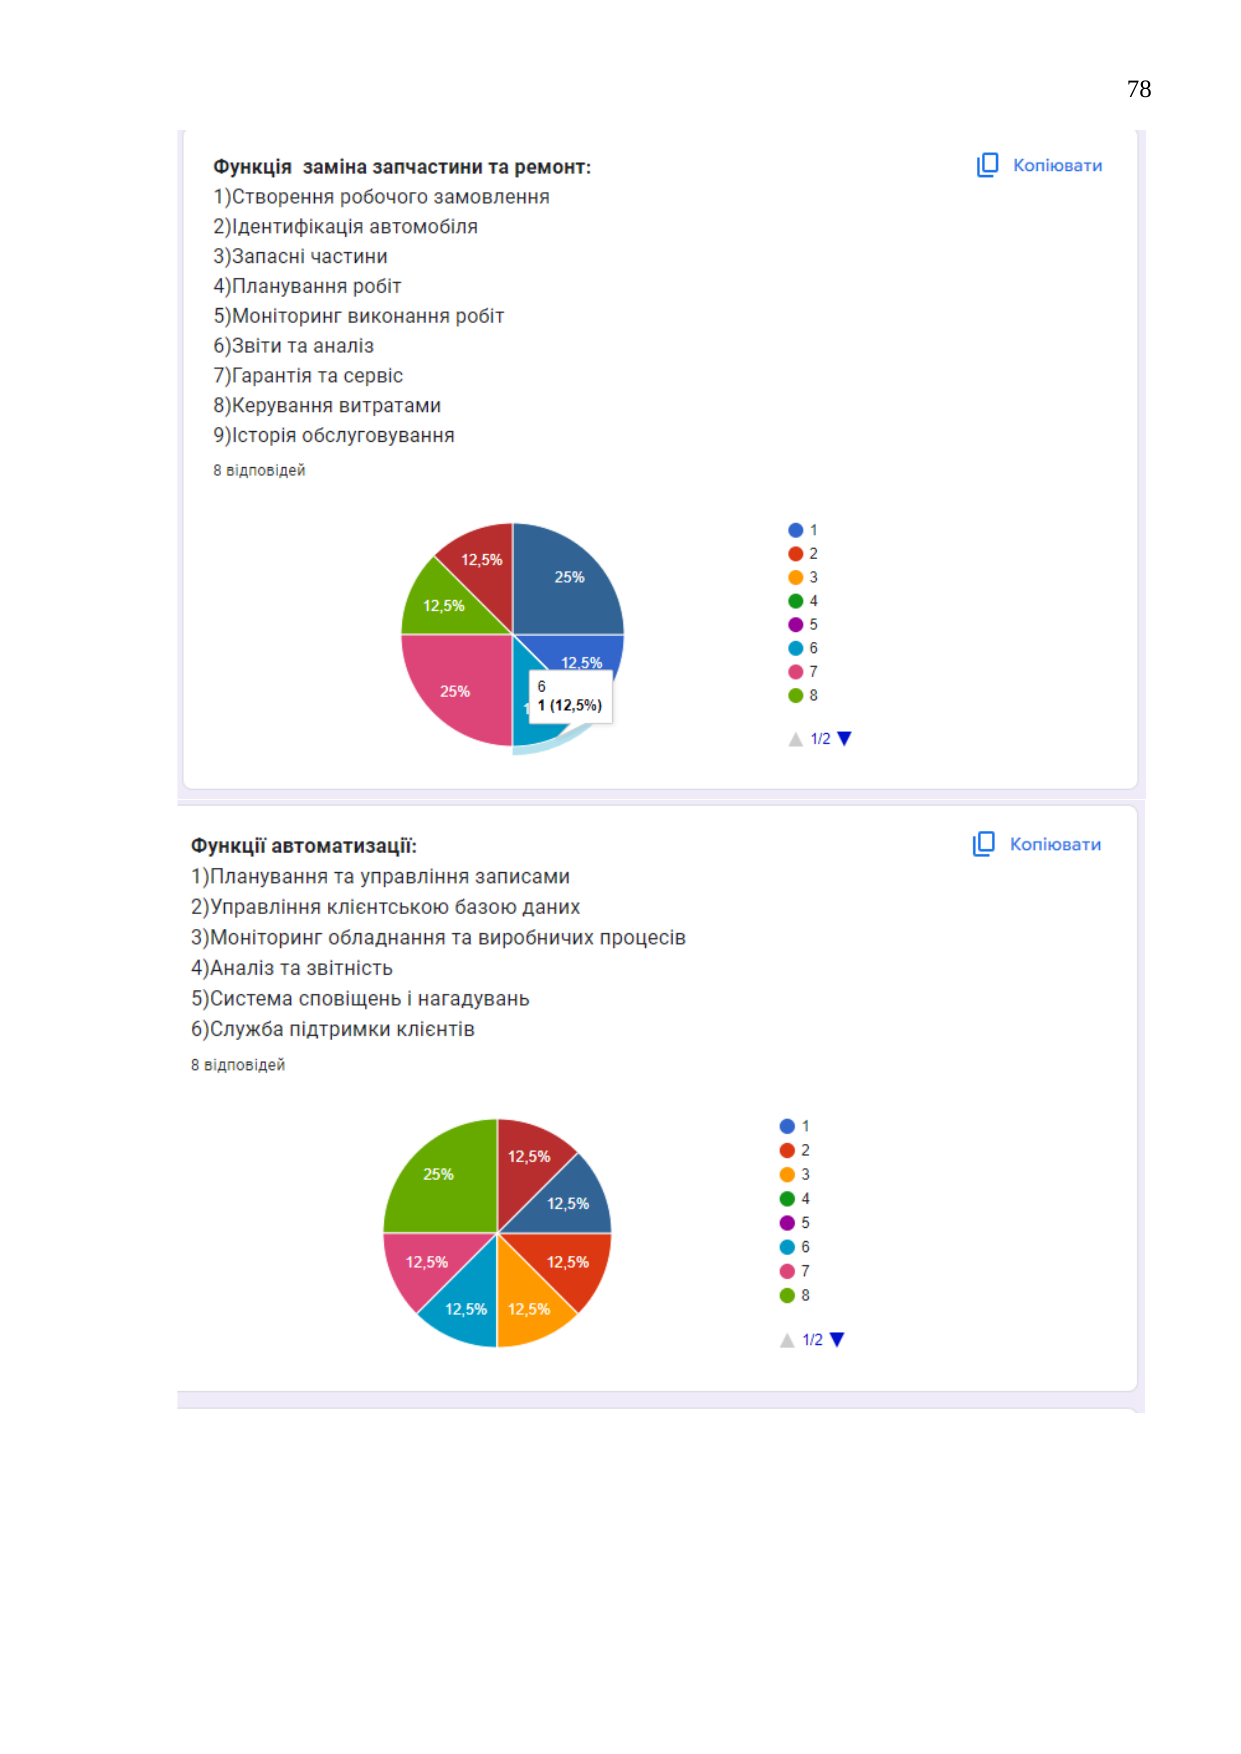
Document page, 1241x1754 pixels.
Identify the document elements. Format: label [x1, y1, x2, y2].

picture [255, 130, 1046, 799]
picture [280, 800, 1047, 1413]
